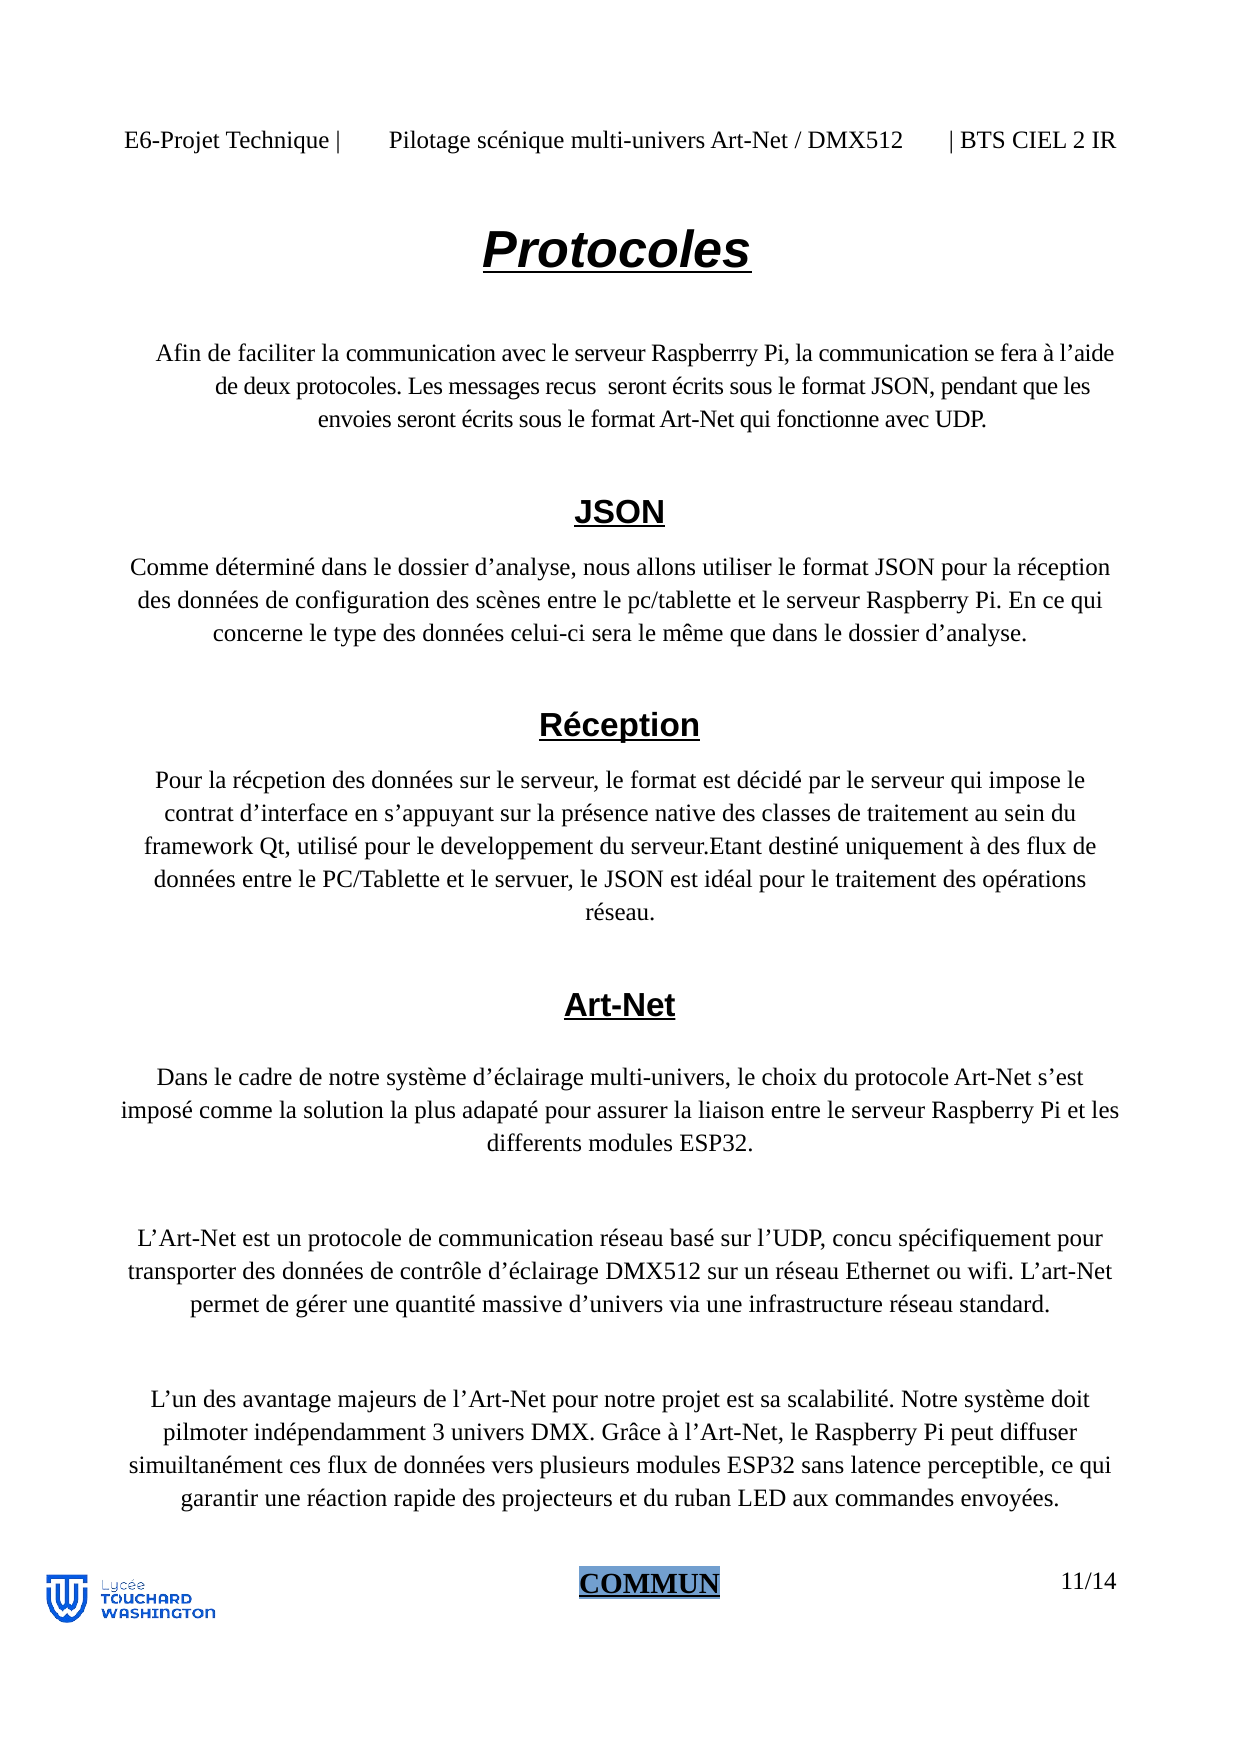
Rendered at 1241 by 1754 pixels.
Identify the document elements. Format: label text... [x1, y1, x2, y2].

text L’Art-Net est un protocole de communication réseau basé sur l’UDP, concu spécifiquement pour transporter des données de contrôle d’éclairage DMX512 sur un réseau Ethernet ou wifi. L’art-Net permet de gérer une quantité massive d’univers via une infrastructure réseau standard. [118, 1223, 1122, 1318]
text L’un des avantage majeurs de l’Art-Net pour notre projet est sa scalabilité. Notre système doit pilmoter indépendamment 3 univers DMX. Grâce à l’Art-Net, le Raspberry Pi peut diffuser simuiltanément ces flux de données vers plusieurs modules ESP32 sans latence perceptible, ce qui garantir une réaction rapide des projecteurs et du ruban LED aux commandes envoyées. [118, 1384, 1122, 1512]
text Pour la récpetion des données sur le serveur, le format est décidé par le serveur qui impose le contrat d’interface en s’appuyant sur la présence native des classes de traitement au sein du framework Qt, utilisé pour le developpement du serveur.Etant destiné uniquement à des flux de données entre le PC/Tablette et le servuer, le JSON est idéal pour le traitement des opérations réseau. [118, 765, 1122, 926]
text Comme déterminé dans le dossier d’analyse, nous allons utiliser le format JSON pour la réception des données de configuration des scènes entre le pc/tablette et le serveur Raspberry Pi. En ce qui concerne le type des données celui-ci sera le même que dans le dossier d’analyse. [118, 552, 1122, 647]
subtitle Protocoles [118, 219, 1121, 278]
subtitle Art-Net [118, 985, 1121, 1023]
picture [6, 1537, 256, 1661]
text Afin de faciliter la communication avec le serveur Raspberrry Pi, la communication se fera à l’aide de deux protocoles. Les messages recus seront écrits sous le format JSON, pendant que les envoies seront écrits sous le format Art-Net qui fonctionne avec UDP. [148, 338, 1122, 433]
picture [119, 1560, 256, 1606]
text Dans le cadre de notre système d’éclairage multi-univers, le choix du protocole Art-Net s’est imposé comme la solution la plus adapaté pour assurer la liaison entre le serveur Raspberry Pi et les differents modules ESP32. [118, 1062, 1122, 1157]
subtitle Réception [118, 705, 1121, 744]
subtitle JSON [118, 492, 1121, 530]
